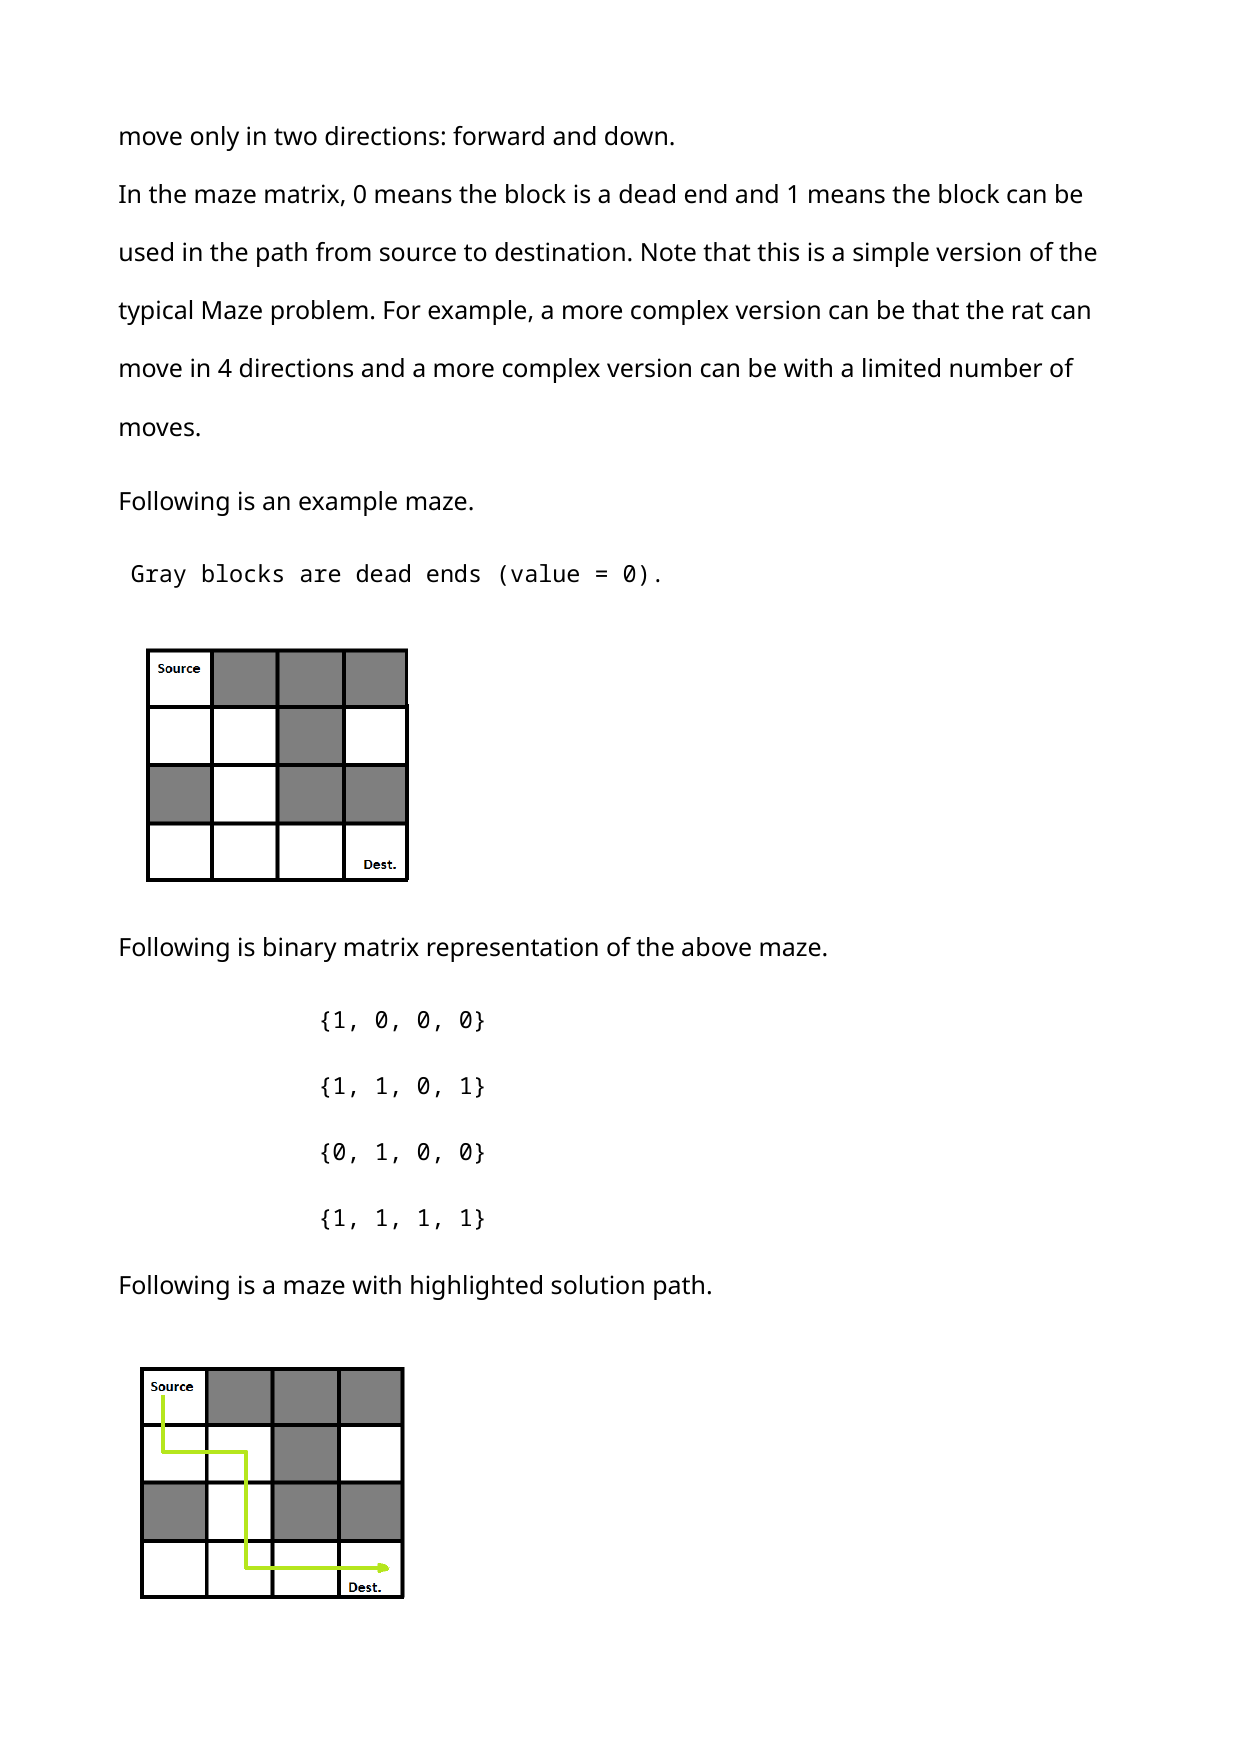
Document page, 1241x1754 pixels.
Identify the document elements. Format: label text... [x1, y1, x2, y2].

text {1, 1, 0, 1} [118, 1069, 1122, 1101]
text Following is binary matrix representation of the above maze. [118, 929, 1122, 963]
text Following is an example maze. [118, 483, 1122, 517]
picture [136, 1360, 415, 1609]
text Following is a maze with highlighted solution path. [118, 1268, 1122, 1302]
picture [136, 641, 423, 891]
text {1, 0, 0, 0} [118, 1003, 1122, 1035]
text Gray blocks are dead ends (value = 0). [118, 557, 1122, 589]
text {0, 1, 0, 0} [118, 1136, 1122, 1167]
text move only in two directions: forward and down. In the maze matrix, 0 means the block is a dead end and 1 means the block can be used in the path from source to destination. Note that this is a simple version of the typical Maze problem. For example, a more complex version can be that the rat can move in 4 directions and a more complex version can be with a limited number of moves. [118, 118, 1122, 443]
text {1, 1, 1, 1} [118, 1202, 1122, 1234]
